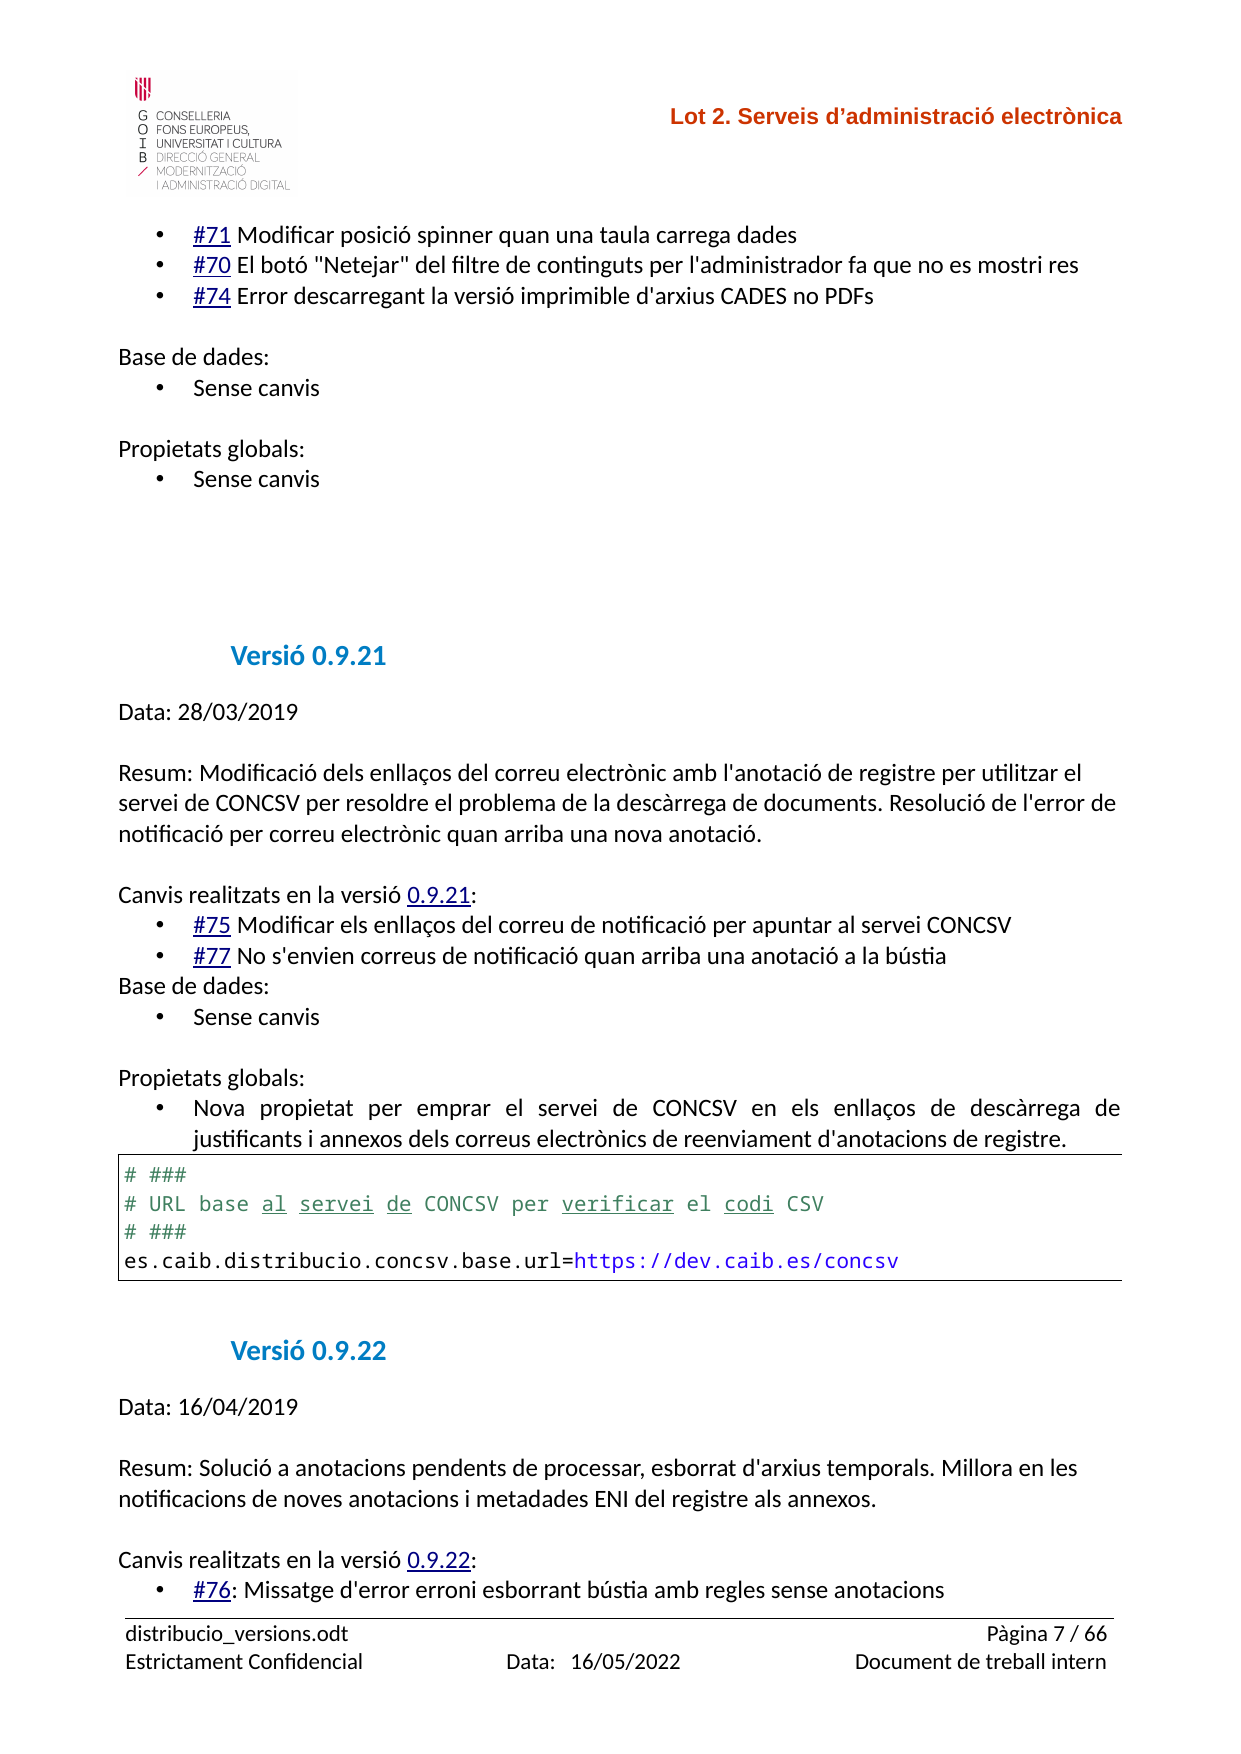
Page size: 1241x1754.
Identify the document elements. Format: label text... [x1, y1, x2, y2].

text Base de dades: [118, 971, 1122, 1001]
list #77 No s'envien correus de notificació quan arriba una anotació a la bústia [156, 940, 1122, 971]
text Canvis realitzats en la versió 0.9.22: [118, 1544, 1122, 1574]
text Data: 16/04/2019 [118, 1391, 1122, 1422]
list #74 Error descarregant la versió imprimible d'arxius CADES no PDFs [156, 280, 1122, 311]
table_header # ### # URL base al servei de CONCSV per verificar el codi CSV # ### es.caib.distribucio.concsv.base.url=https://dev.caib.es/concsv [119, 1155, 1122, 1280]
text Base de dades: [118, 341, 1122, 372]
subtitle Versió 0.9.21 [153, 637, 1122, 672]
list Sense canvis [156, 463, 1122, 494]
list Nova propietat per emprar el servei de CONCSV en els enllaços de descàrrega de justificants i annexos dels correus electrònics de reenviament d'anotacions de registre. [156, 1093, 1122, 1154]
text Canvis realitzats en la versió 0.9.21: [118, 879, 1122, 909]
subtitle Versió 0.9.22 [153, 1332, 1122, 1368]
text Data: 28/03/2019 [118, 696, 1122, 726]
text Resum: Modificació dels enllaços del correu electrònic amb l'anotació de registre per utilitzar el servei de CONCSV per resoldre el problema de la descàrrega de documents. Resolució de l'error de notificació per correu electrònic quan arriba una nova anotació. [118, 757, 1122, 848]
list #76: Missatge d'error erroni esborrant bústia amb regles sense anotacions [156, 1574, 1122, 1605]
list Sense canvis [156, 1001, 1122, 1032]
text Propietats globals: [118, 1062, 1122, 1093]
text Propietats globals: [118, 433, 1122, 463]
list #70 El botó "Netejar" del filtre de continguts per l'administrador fa que no es mostri res [156, 250, 1122, 280]
picture [126, 70, 299, 197]
list #75 Modificar els enllaços del correu de notificació per apuntar al servei CONCSV [156, 909, 1122, 940]
text Resum: Solució a anotacions pendents de processar, esborrat d'arxius temporals. Millora en les notificacions de noves anotacions i metadades ENI del registre als annexos. [118, 1452, 1122, 1513]
list #71 Modificar posició spinner quan una taula carrega dades [156, 219, 1122, 250]
list Sense canvis [156, 372, 1122, 402]
